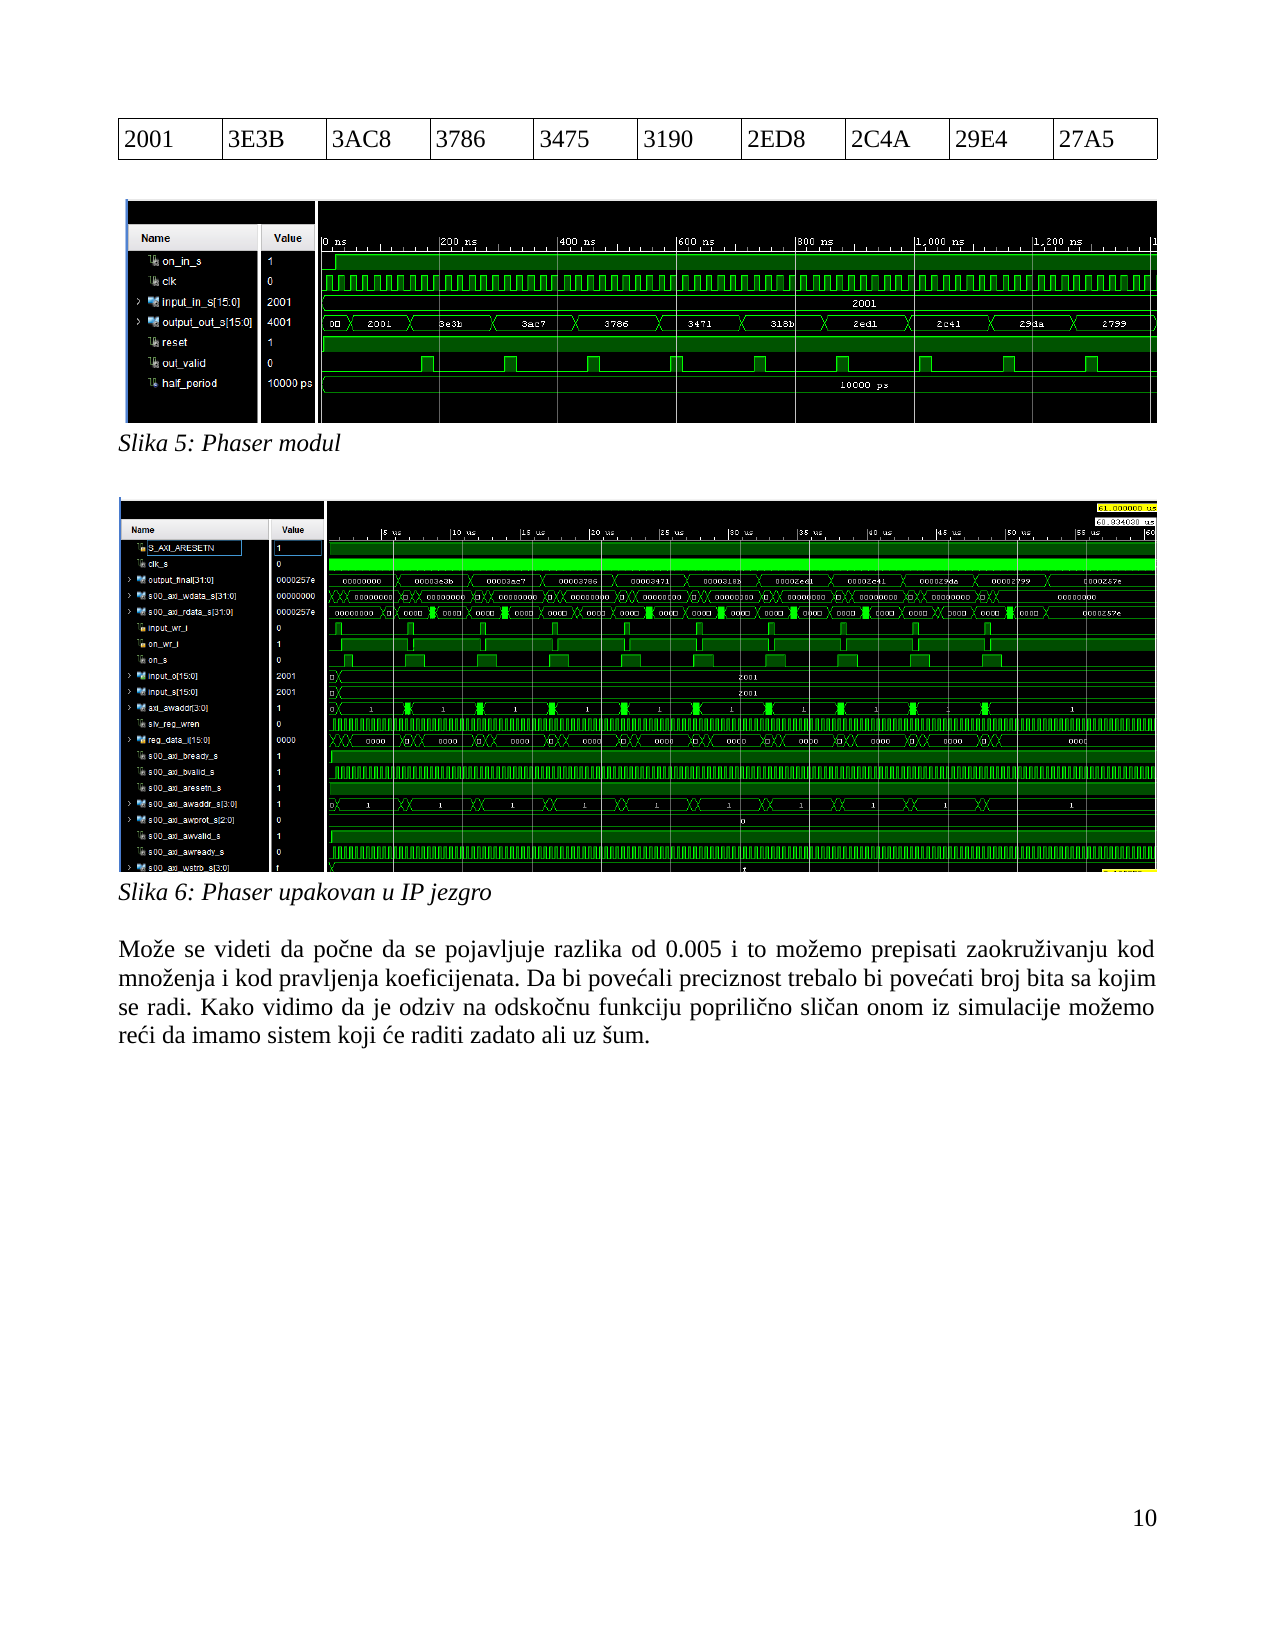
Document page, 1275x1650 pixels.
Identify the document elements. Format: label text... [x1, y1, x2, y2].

table_cell 3AC8 [327, 119, 430, 158]
picture [118, 497, 1157, 872]
text Može se videti da počne da se pojavljuje razlika od 0.005 i to možemo prepisati zaokruživanju kod množenja i kod pravljenja koeficijenata. Da bi povećali preciznost trebalo bi povećati broj bita sa kojim se radi. Kako vidimo da je odziv na odskočnu funkciju poprilično sličan onom iz simulacije možemo reći da imamo sistem koji će raditi zadato ali uz šum. [118, 906, 1157, 1049]
text Slika 6: Phaser upakovan u IP jezgro [118, 872, 1157, 906]
picture [118, 199, 1157, 423]
table_cell 3E3B [223, 119, 326, 158]
table_cell 2001 [119, 119, 222, 158]
table_cell 2C4A [846, 119, 949, 158]
text [118, 485, 1157, 497]
table_cell 27A5 [1054, 119, 1157, 158]
table_cell 3190 [638, 119, 741, 158]
table_cell 3475 [534, 119, 637, 158]
table_cell 3786 [431, 119, 533, 158]
text Slika 5: Phaser modul [118, 423, 1157, 456]
table_cell 29E4 [950, 119, 1053, 158]
table_cell 2ED8 [742, 119, 845, 158]
